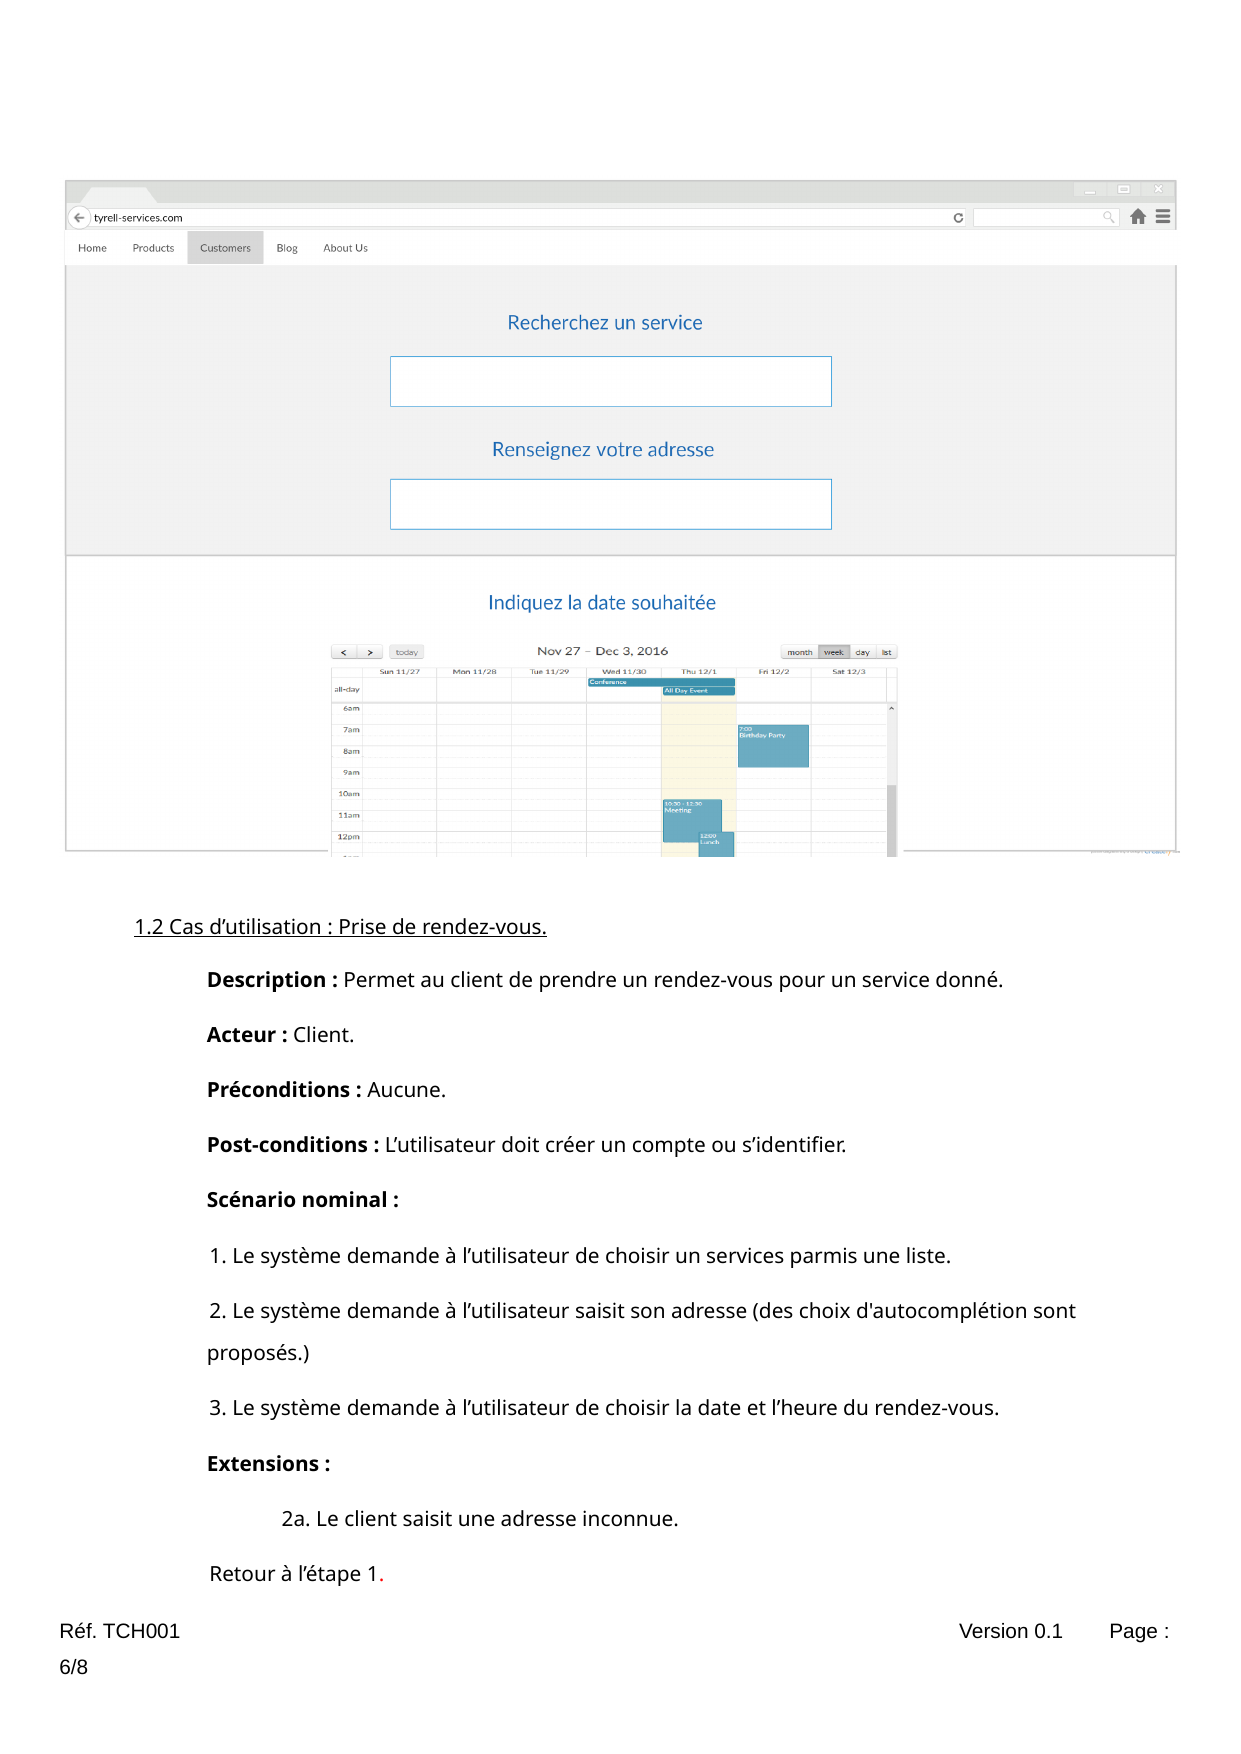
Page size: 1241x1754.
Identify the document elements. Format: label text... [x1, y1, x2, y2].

text Acteur : Client. [207, 1020, 1181, 1049]
text Préconditions : Aucune. [207, 1075, 1181, 1104]
text [134, 162, 1181, 175]
text 3. Le système demande à l’utilisateur de choisir la date et l’heure du rendez-vous. [207, 1393, 1181, 1422]
text 1. Le système demande à l’utilisateur de choisir un services parmis une liste. [207, 1241, 1181, 1269]
text 1.2 Cas d’utilisation : Prise de rendez-vous. [134, 857, 1181, 940]
text Retour à l’étape 1. [207, 1559, 1181, 1587]
text Extensions : [207, 1449, 1181, 1477]
text 2a. Le client saisit une adresse inconnue. [280, 1504, 1181, 1532]
text Scénario nominal : [207, 1186, 1181, 1214]
text 2. Le système demande à l’utilisateur saisit son adresse (des choix d'autocomplétion sont proposés.) [207, 1296, 1181, 1367]
picture [59, 175, 1182, 857]
text Post-conditions : L’utilisateur doit créer un compte ou s’identifier. [207, 1131, 1181, 1159]
text Description : Permet au client de prendre un rendez-vous pour un service donné. [207, 965, 1181, 994]
